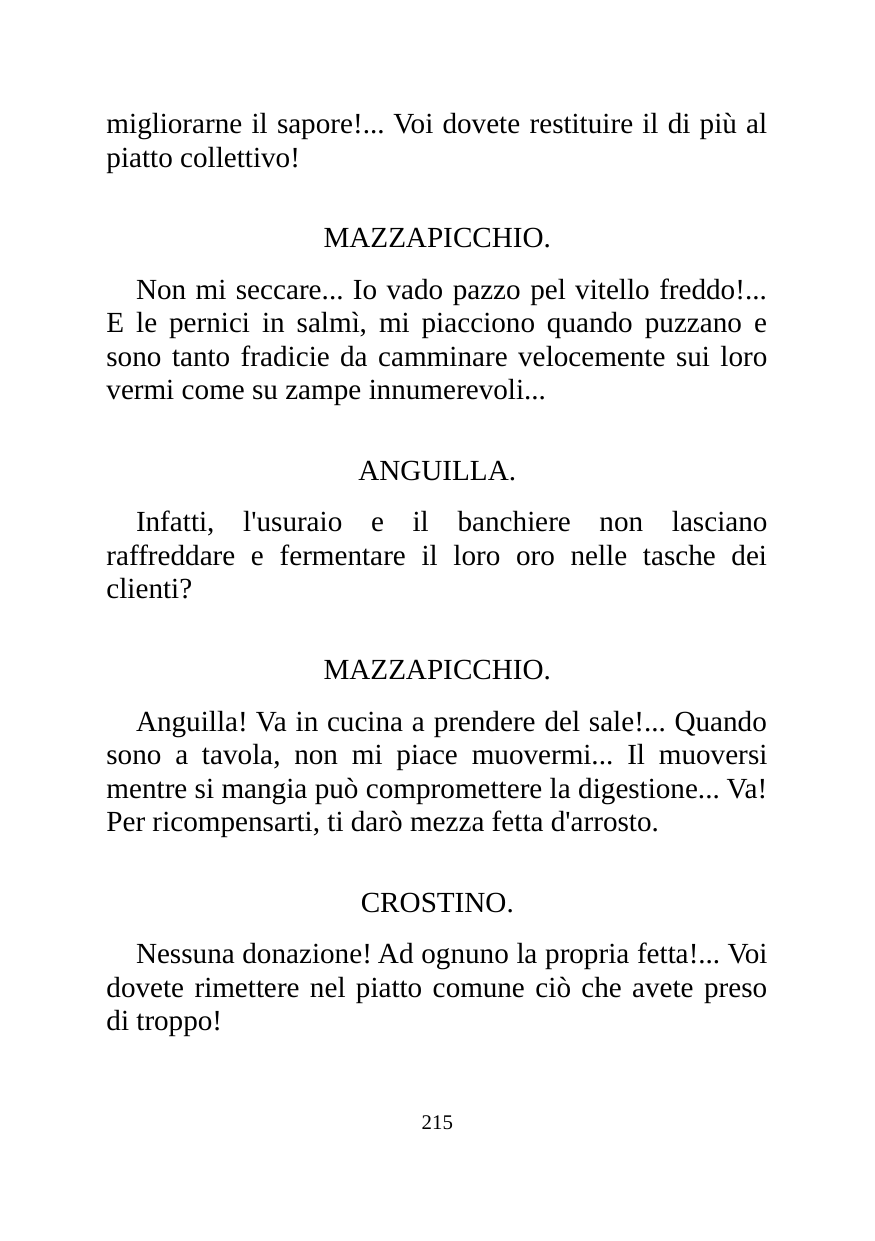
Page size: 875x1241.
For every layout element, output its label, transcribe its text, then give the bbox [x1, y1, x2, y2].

text MAZZAPICCHIO. [106, 221, 768, 254]
text MAZZAPICCHIO. [106, 652, 768, 686]
text Nessuna donazione! Ad ognuno la propria fetta!... Voi dovete rimettere nel piatto comune ciò che avete preso di troppo! [106, 936, 768, 1037]
text CROSTINO. [106, 885, 768, 919]
text Non mi seccare... Io vado pazzo pel vitello freddo!... E le pernici in salmì, mi piacciono quando puzzano e sono tanto fradicie da camminare velocemente sui loro vermi come su zampe innumerevoli... [106, 272, 768, 406]
text Infatti, l'usuraio e il banchiere non lasciano raffreddare e fermentare il loro oro nelle tasche dei clienti? [106, 504, 768, 605]
text migliorarne il sapore!... Voi dovete restituire il di più al piatto collettivo! [106, 106, 768, 173]
text Anguilla! Va in cucina a prendere del sale!... Quando sono a tavola, non mi piace muovermi... Il muoversi mentre si mangia può compromettere la digestione... Va! Per ricompensarti, ti darò mezza fetta d'arrosto. [106, 704, 768, 838]
text ANGUILLA. [106, 453, 768, 487]
